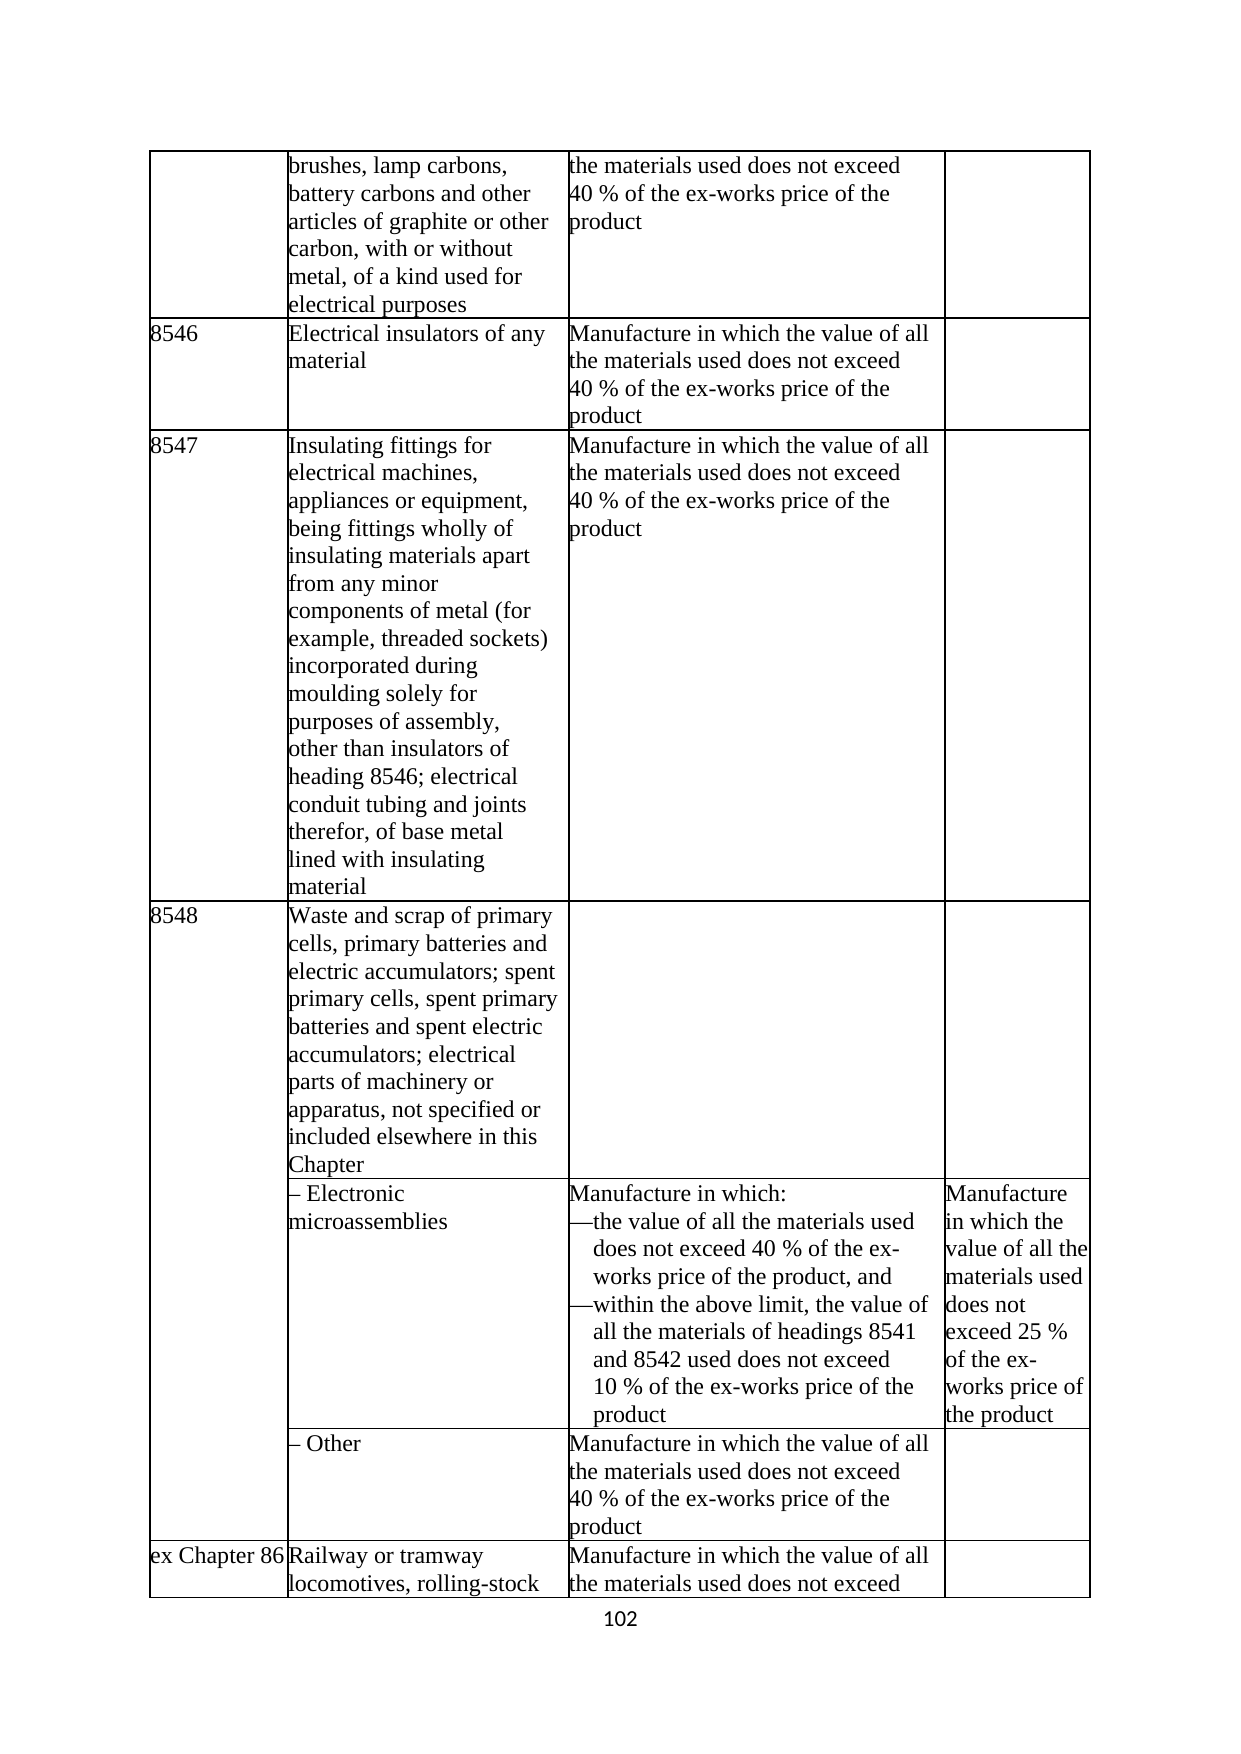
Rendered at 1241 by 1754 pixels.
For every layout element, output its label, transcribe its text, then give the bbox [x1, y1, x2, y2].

table_cell [151, 152, 287, 317]
table_cell 8546 [151, 319, 287, 429]
table_cell – Electronic microassemblies [289, 1179, 568, 1428]
table_cell [946, 319, 1089, 429]
table_cell – Other [289, 1429, 568, 1540]
table_cell Electrical insulators of any material [289, 319, 568, 429]
table_cell Manufacture in which the value of all the materials used does not exceed [570, 1541, 944, 1596]
table_header within the above limit, the value of all the materials of headings 8541 and 8542 used does not exceed 10 % of the ex-works price of the product [593, 1290, 944, 1428]
table_cell Manufacture in which the value of all the materials used does not exceed 40 % of the ex-works price of the product [570, 1429, 944, 1540]
table_cell brushes, lamp carbons, battery carbons and other articles of graphite or other carbon, with or without metal, of a kind used for electrical purposes [289, 152, 568, 317]
table_header — [570, 1290, 593, 1428]
table_header the value of all the materials used does not exceed 40 % of the ex-works price of the product, and [593, 1207, 944, 1289]
table_header — [570, 1207, 593, 1289]
table_cell Manufacture in which: [570, 1179, 944, 1207]
table_cell Manufacture in which the value of all the materials used does not exceed 25 % of the ex-works price of the product [946, 1179, 1089, 1428]
table_cell [946, 1429, 1089, 1540]
table_cell Manufacture in which the value of all the materials used does not exceed 40 % of the ex-works price of the product [570, 431, 944, 900]
table_cell Waste and scrap of primary cells, primary batteries and electric accumulators; spent primary cells, spent primary batteries and spent electric accumulators; electrical parts of machinery or apparatus, not specified or included elsewhere in this Chapter [289, 902, 568, 1178]
table_cell [946, 431, 1089, 900]
table_cell Manufacture in which the value of all the materials used does not exceed 40 % of the ex-works price of the product [570, 319, 944, 429]
table_cell [570, 902, 944, 1178]
table_cell Insulating fittings for electrical machines, appliances or equipment, being fittings wholly of insulating materials apart from any minor components of metal (for example, threaded sockets) incorporated during moulding solely for purposes of assembly, other than insulators of heading 8546; electrical conduit tubing and joints therefor, of base metal lined with insulating material [289, 431, 568, 900]
table_cell [946, 152, 1089, 317]
table_cell 8547 [151, 431, 287, 900]
table_cell the materials used does not exceed 40 % of the ex-works price of the product [570, 152, 944, 317]
table_cell [946, 1541, 1089, 1596]
table_cell ex Chapter 86 [151, 1541, 287, 1596]
table_cell Railway or tramway locomotives, rolling-stock [289, 1541, 568, 1596]
table_cell [946, 902, 1089, 1178]
table_cell 8548 [151, 902, 287, 1540]
